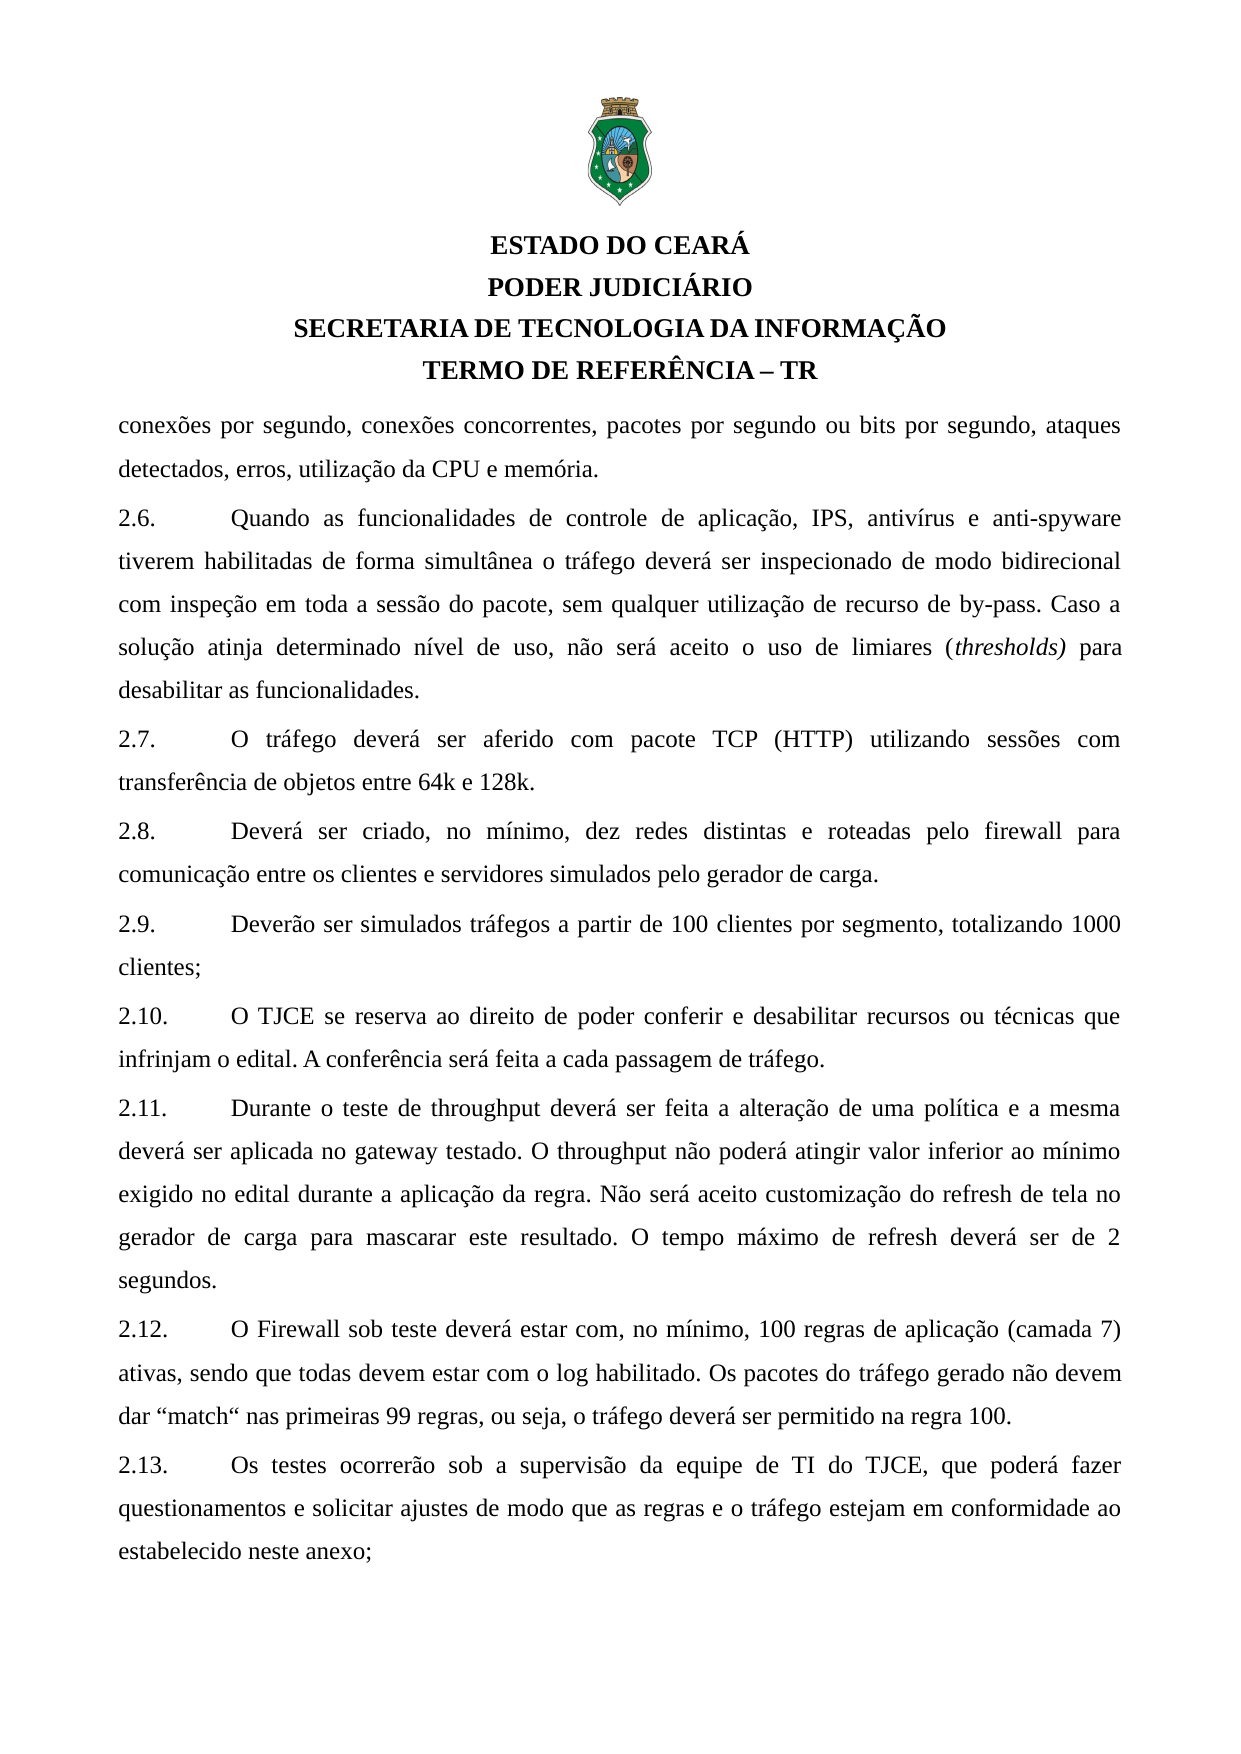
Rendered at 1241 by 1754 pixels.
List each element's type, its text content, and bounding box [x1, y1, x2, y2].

list Durante o teste de throughput deverá ser feita a alteração de uma política e a mesma deverá ser aplicada no gateway testado. O throughput não poderá atingir valor inferior ao mínimo exigido no edital durante a aplicação da regra. Não será aceito customização do refresh de tela no gerador de carga para mascarar este resultado. O tempo máximo de refresh deverá ser de 2 segundos. [118, 1093, 1122, 1294]
list Deverá ser criado, no mínimo, dez redes distintas e roteadas pelo firewall para comunicação entre os clientes e servidores simulados pelo gerador de carga. [118, 816, 1122, 888]
list O Firewall sob teste deverá estar com, no mínimo, 100 regras de aplicação (camada 7) ativas, sendo que todas devem estar com o log habilitado. Os pacotes do tráfego gerado não devem dar “match“ nas primeiras 99 regras, ou seja, o tráfego deverá ser permitido na regra 100. [118, 1314, 1122, 1429]
list O tráfego deverá ser aferido com pacote TCP (HTTP) utilizando sessões com transferência de objetos entre 64k e 128k. [118, 724, 1122, 796]
list conexões por segundo, conexões concorrentes, pacotes por segundo ou bits por segundo, ataques detectados, erros, utilização da CPU e memória. [118, 411, 1122, 482]
list O TJCE se reserva ao direito de poder conferir e desabilitar recursos ou técnicas que infrinjam o edital. A conferência será feita a cada passagem de tráfego. [118, 1001, 1122, 1073]
list Deverão ser simulados tráfegos a partir de 100 clientes por segmento, totalizando 1000 clientes; [118, 909, 1122, 981]
list Os testes ocorrerão sob a supervisão da equipe de TI do TJCE, que poderá fazer questionamentos e solicitar ajustes de modo que as regras e o tráfego estejam em conformidade ao estabelecido neste anexo; [118, 1450, 1122, 1565]
list Quando as funcionalidades de controle de aplicação, IPS, antivírus e anti-spyware tiverem habilitadas de forma simultânea o tráfego deverá ser inspecionado de modo bidirecional com inspeção em toda a sessão do pacote, sem qualquer utilização de recurso de by-pass. Caso a solução atinja determinado nível de uso, não será aceito o uso de limiares (thresholds) para desabilitar as funcionalidades. [118, 503, 1122, 704]
